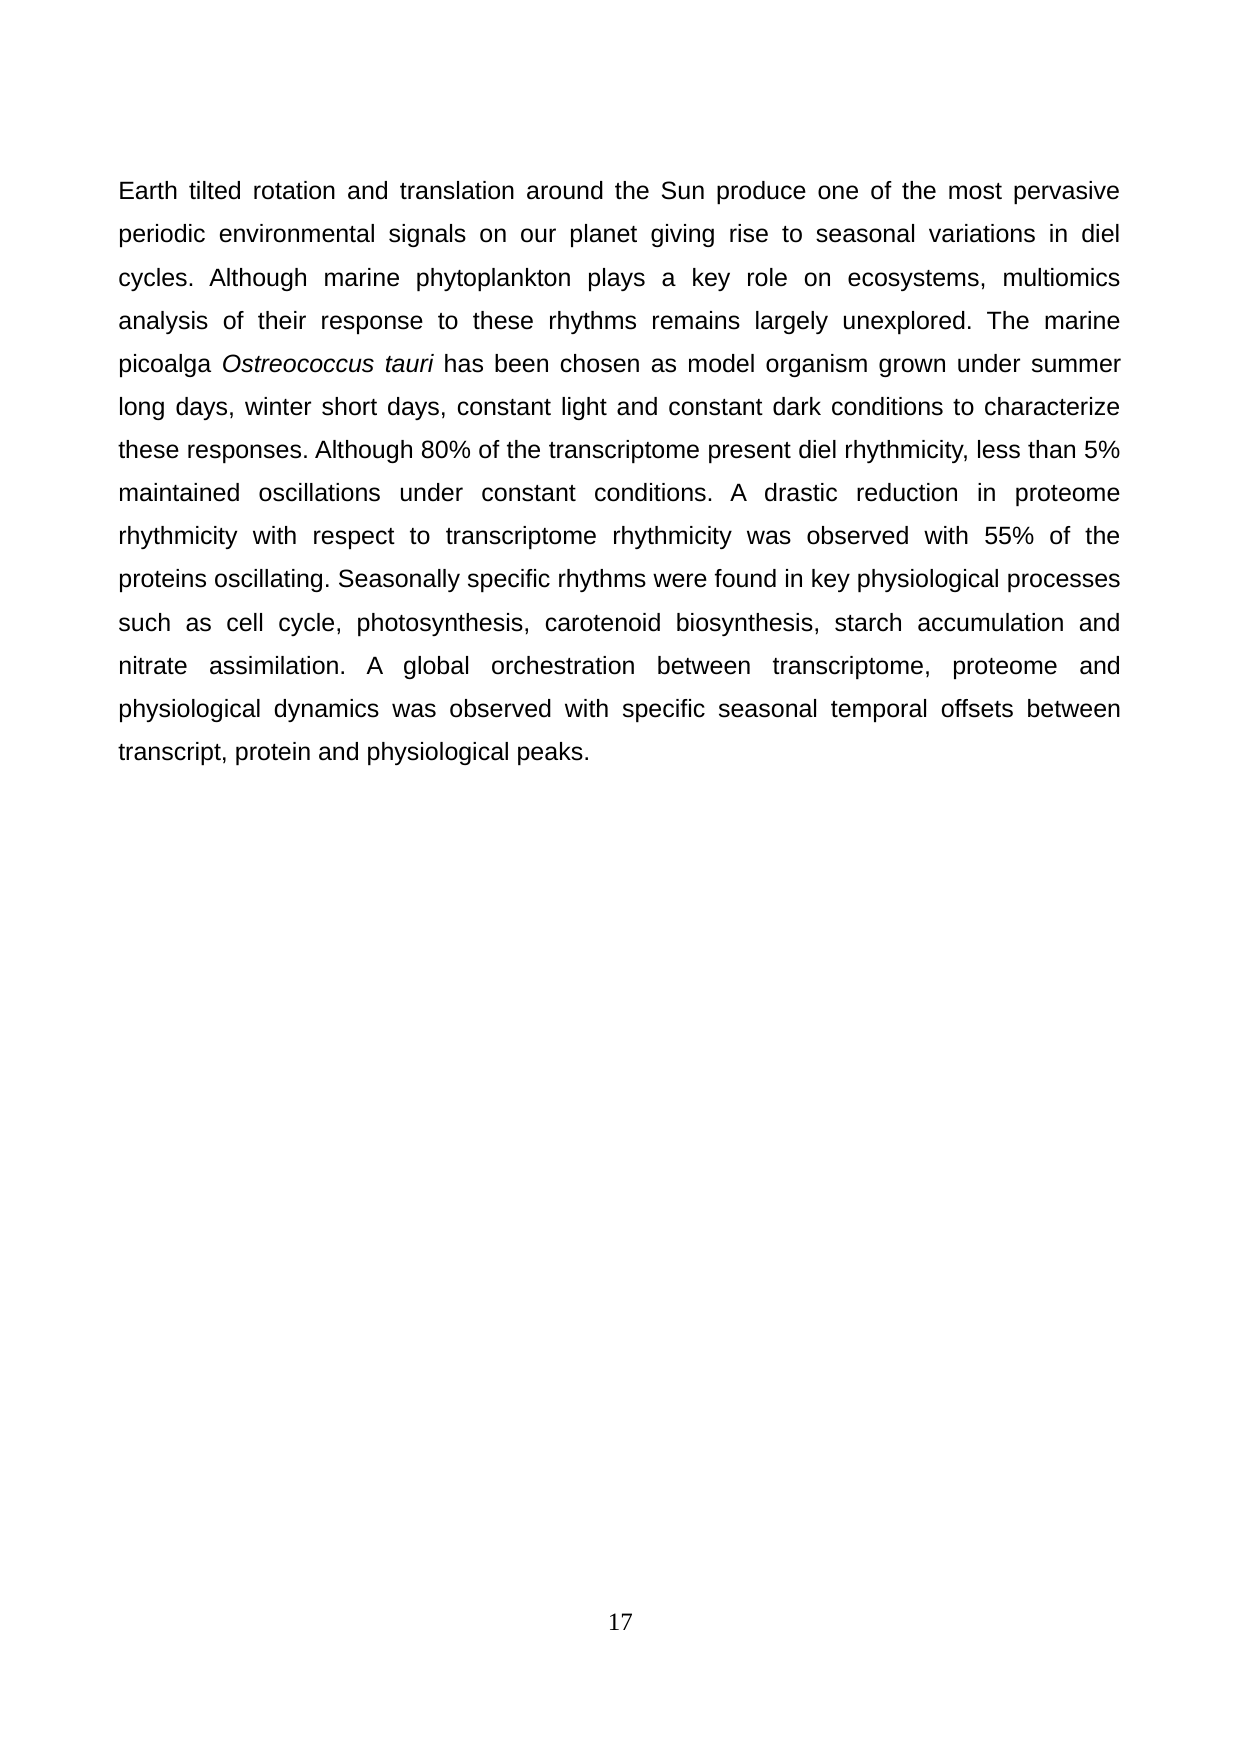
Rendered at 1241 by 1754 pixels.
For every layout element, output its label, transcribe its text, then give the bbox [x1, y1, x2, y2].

text Earth tilted rotation and translation around the Sun produce one of the most pervasive periodic environmental signals on our planet giving rise to seasonal variations in diel cycles. Although marine phytoplankton plays a key role on ecosystems, multiomics analysis of their response to these rhythms remains largely unexplored. The marine picoalga Ostreococcus tauri has been chosen as model organism grown under summer long days, winter short days, constant light and constant dark conditions to characterize these responses. Although 80% of the transcriptome present diel rhythmicity, less than 5% maintained oscillations under constant conditions. A drastic reduction in proteome rhythmicity with respect to transcriptome rhythmicity was observed with 55% of the proteins oscillating. Seasonally specific rhythms were found in key physiological processes such as cell cycle, photosynthesis, carotenoid biosynthesis, starch accumulation and nitrate assimilation. A global orchestration between transcriptome, proteome and physiological dynamics was observed with specific seasonal temporal offsets between transcript, protein and physiological peaks. [118, 176, 1122, 766]
